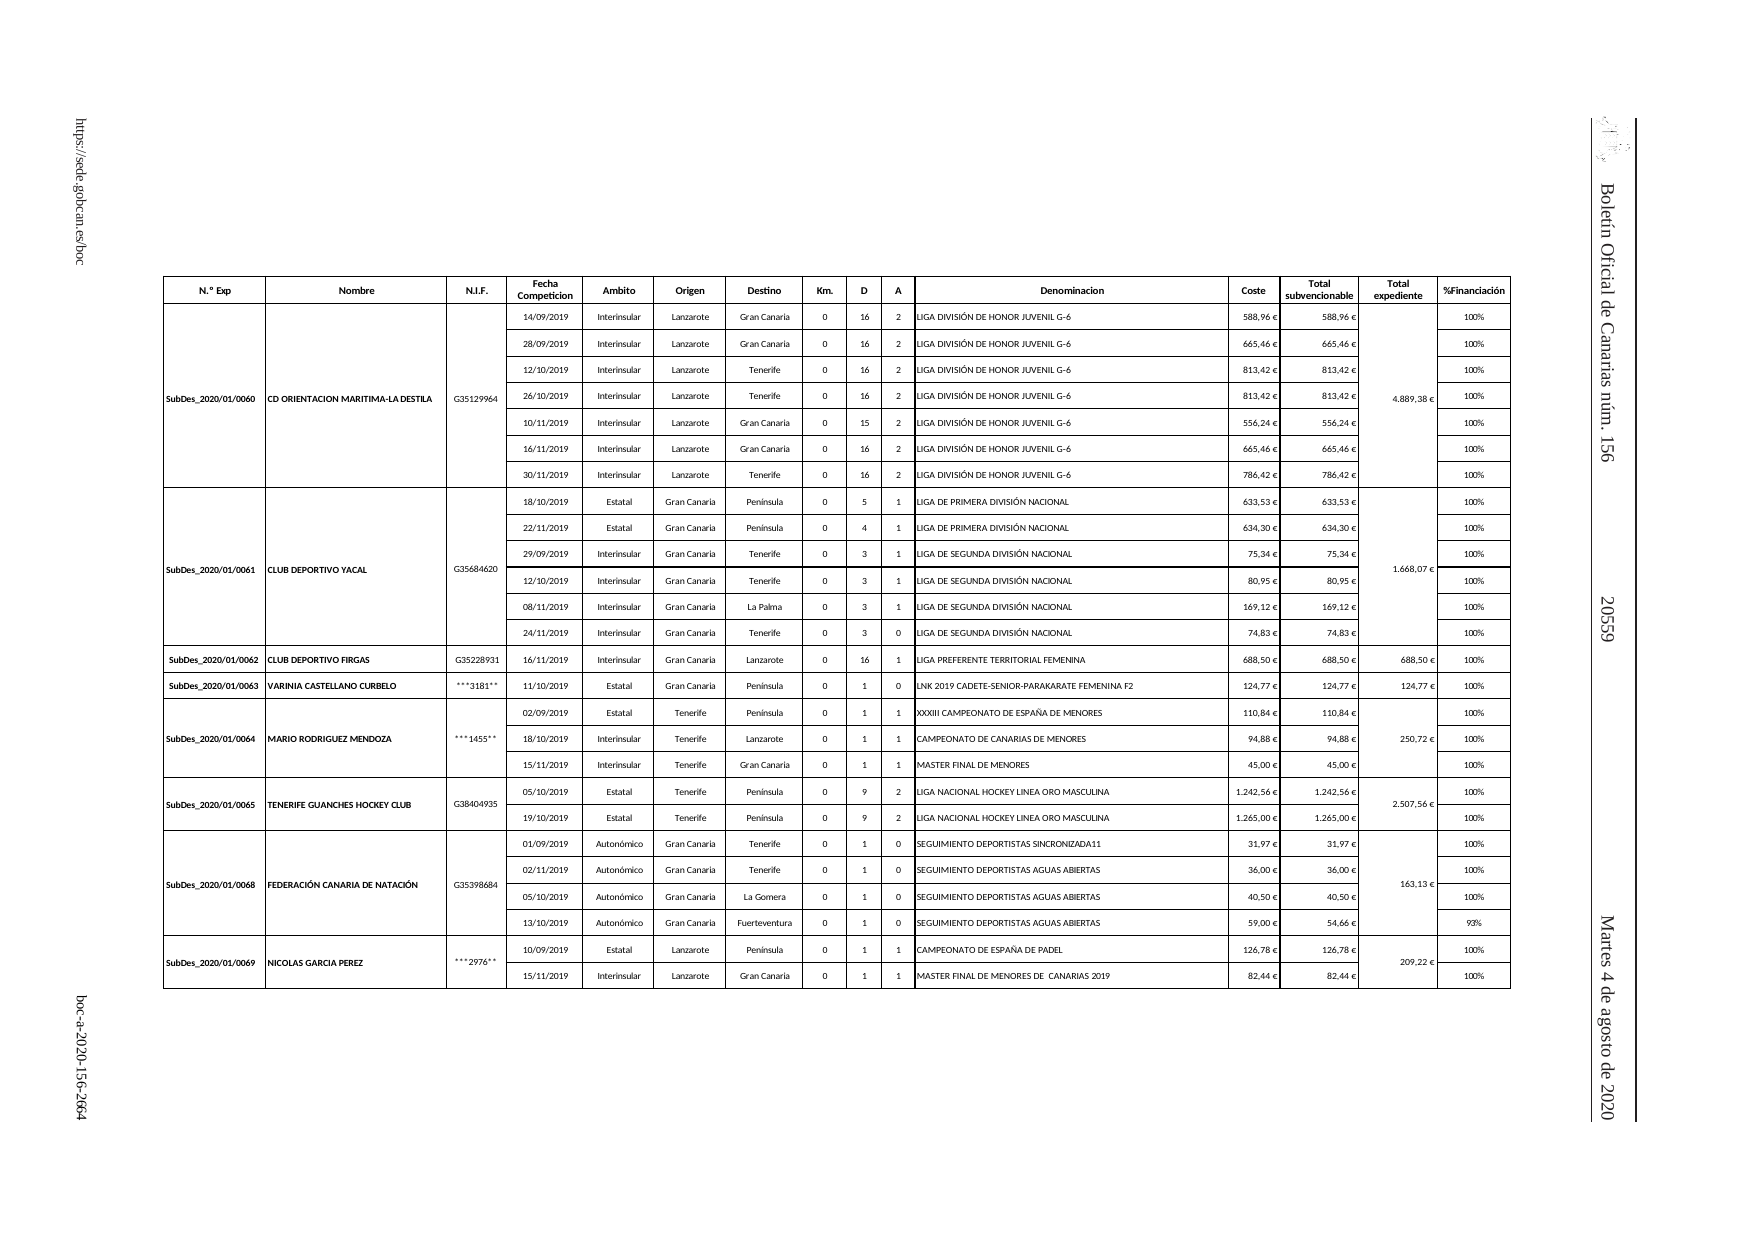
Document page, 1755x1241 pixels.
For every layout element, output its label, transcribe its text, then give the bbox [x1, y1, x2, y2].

table_cell Lanzarote [654, 330, 725, 356]
table_cell 0 [803, 304, 846, 329]
table_header N.I.F. [447, 277, 506, 303]
table_cell Interinsular [583, 620, 653, 645]
table_cell 0 [803, 936, 846, 962]
table_cell 1 [847, 963, 881, 988]
table_cell 634,30 € [1281, 515, 1358, 540]
table_cell Lanzarote [654, 304, 725, 329]
table_cell VARINIA CASTELLANO CURBELO [266, 673, 446, 698]
table_cell Tenerife [726, 541, 802, 566]
table_cell 2 [882, 805, 914, 830]
table_cell Autonómico [583, 857, 653, 882]
table_cell 665,46 € [1281, 330, 1358, 356]
table_cell Tenerife [726, 620, 802, 645]
table_cell LIGA DIVISIÓN DE HONOR JUVENIL G-6 [916, 436, 1228, 461]
table_cell 2 [882, 409, 914, 434]
table_cell 10/11/2019 [507, 409, 582, 434]
table_cell Península [726, 805, 802, 830]
table_cell Gran Canaria [654, 594, 725, 619]
table_cell 14/09/2019 [507, 304, 582, 329]
table_cell 100% [1438, 383, 1510, 408]
table_cell 100% [1438, 646, 1510, 672]
table_cell Tenerife [726, 568, 802, 593]
table_cell 1 [882, 752, 914, 777]
table_cell FEDERACIÓN CANARIA DE NATACIÓN [266, 831, 446, 935]
table_cell 08/11/2019 [507, 594, 582, 619]
table_cell 15 [847, 409, 881, 434]
table_cell 36,00 € [1229, 857, 1279, 882]
table_cell Gran Canaria [654, 857, 725, 882]
table_cell 40,50 € [1229, 884, 1279, 909]
table_cell 100% [1438, 620, 1510, 645]
table_cell 18/10/2019 [507, 726, 582, 751]
table_cell 100% [1438, 778, 1510, 803]
table_cell La Palma [726, 594, 802, 619]
table_cell CD ORIENTACION MARITIMA-LA DESTILA [266, 304, 446, 487]
table_cell Lanzarote [726, 726, 802, 751]
table_cell 13/10/2019 [507, 910, 582, 935]
table_cell 688,50 € [1359, 646, 1437, 672]
table_cell 0 [803, 357, 846, 382]
table_header %Financiación [1438, 277, 1510, 303]
table_cell 30/11/2019 [507, 462, 582, 487]
table_cell MASTER FINAL DE MENORES [916, 752, 1228, 777]
table_cell MARIO RODRIGUEZ MENDOZA [266, 699, 446, 777]
table_cell Interinsular [583, 357, 653, 382]
table_cell 1.242,56 € [1229, 778, 1279, 803]
table_cell 16 [847, 436, 881, 461]
table_cell 1 [882, 963, 914, 988]
table_header Coste [1229, 277, 1279, 303]
table_cell 1 [882, 646, 914, 672]
text https://sede.gobcan.es/boc [73, 118, 90, 273]
table_cell 100% [1438, 488, 1510, 514]
table_cell LIGA DE PRIMERA DIVISIÓN NACIONAL [916, 515, 1228, 540]
table_cell Península [726, 936, 802, 962]
table_cell 0 [803, 673, 846, 698]
table_cell Tenerife [654, 752, 725, 777]
table_cell 634,30 € [1229, 515, 1279, 540]
table_cell 26/10/2019 [507, 383, 582, 408]
table_cell 54,66 € [1281, 910, 1358, 935]
table_cell 9 [847, 778, 881, 803]
table_cell 45,00 € [1281, 752, 1358, 777]
table_cell Gran Canaria [726, 409, 802, 434]
table_cell 0 [803, 594, 846, 619]
table_cell 1 [847, 910, 881, 935]
table_cell 18/10/2019 [507, 488, 582, 514]
table_cell 28/09/2019 [507, 330, 582, 356]
table_cell 100% [1438, 884, 1510, 909]
table_cell 3 [847, 568, 881, 593]
table_cell Península [726, 699, 802, 724]
table_cell 2 [882, 436, 914, 461]
table_cell Lanzarote [654, 409, 725, 434]
table_cell Tenerife [726, 357, 802, 382]
table_cell Lanzarote [726, 646, 802, 672]
table_cell 1.668,07 € [1359, 488, 1437, 645]
table_header Denominacion [916, 277, 1228, 303]
table_cell Gran Canaria [654, 568, 725, 593]
table_cell 0 [882, 831, 914, 856]
table_header Total subvencionable [1281, 277, 1358, 303]
table_cell Península [726, 778, 802, 803]
table_cell Interinsular [583, 409, 653, 434]
table_cell Lanzarote [654, 383, 725, 408]
table_cell 2 [882, 304, 914, 329]
table_cell Estatal [583, 936, 653, 962]
table_cell 0 [803, 541, 846, 566]
table_cell 1 [847, 699, 881, 724]
table_header Total expediente [1359, 277, 1437, 303]
table_header Nombre [266, 277, 446, 303]
table_cell 100% [1438, 436, 1510, 461]
table_cell 22/11/2019 [507, 515, 582, 540]
table_cell 0 [882, 884, 914, 909]
table_cell 665,46 € [1281, 436, 1358, 461]
table_cell 1 [847, 884, 881, 909]
table_cell 633,53 € [1229, 488, 1279, 514]
table_cell 11/10/2019 [507, 673, 582, 698]
table_cell Fuerteventura [726, 910, 802, 935]
table_cell G38404935 [447, 778, 506, 830]
table_cell 100% [1438, 541, 1510, 566]
table_cell SubDes_2020/01/0060 [164, 304, 265, 487]
table_cell Interinsular [583, 436, 653, 461]
table_cell Interinsular [583, 541, 653, 566]
table_header N.º Exp [164, 277, 265, 303]
table_cell 36,00 € [1281, 857, 1358, 882]
table_cell Gran Canaria [726, 752, 802, 777]
table_cell 75,34 € [1229, 541, 1279, 566]
table_cell ***1455** [447, 699, 506, 777]
table_header Origen [654, 277, 725, 303]
table_cell 1 [847, 936, 881, 962]
table_cell 75,34 € [1281, 541, 1358, 566]
table_cell 1 [882, 568, 914, 593]
table_cell 1 [882, 515, 914, 540]
table_cell CLUB DEPORTIVO FIRGAS [266, 646, 446, 672]
table_cell Lanzarote [654, 963, 725, 988]
table_cell Estatal [583, 515, 653, 540]
table_cell 02/09/2019 [507, 699, 582, 724]
table_cell 588,96 € [1281, 304, 1358, 329]
table_cell 82,44 € [1281, 963, 1358, 988]
table_header Km. [803, 277, 846, 303]
table_cell 16 [847, 646, 881, 672]
table_cell 0 [803, 462, 846, 487]
table_cell 1 [847, 752, 881, 777]
table_cell 688,50 € [1229, 646, 1279, 672]
table_cell 0 [803, 831, 846, 856]
table_cell LIGA DE SEGUNDA DIVISIÓN NACIONAL [916, 568, 1228, 593]
table_cell Lanzarote [654, 936, 725, 962]
table_cell 100% [1438, 726, 1510, 751]
table_cell 100% [1438, 805, 1510, 830]
table_cell 05/10/2019 [507, 884, 582, 909]
table_cell 1 [882, 936, 914, 962]
table_cell 110,84 € [1229, 699, 1279, 724]
table_cell 02/11/2019 [507, 857, 582, 882]
table_cell Interinsular [583, 646, 653, 672]
table_cell 31,97 € [1229, 831, 1279, 856]
table_cell 0 [882, 910, 914, 935]
table_cell 2 [882, 330, 914, 356]
table_cell LIGA DIVISIÓN DE HONOR JUVENIL G-6 [916, 383, 1228, 408]
table_cell SubDes_2020/01/0065 [164, 778, 265, 830]
table_cell 588,96 € [1229, 304, 1279, 329]
table_cell 1 [847, 726, 881, 751]
table_cell SEGUIMIENTO DEPORTISTAS SINCRONIZADA11 [916, 831, 1228, 856]
table_cell 3 [847, 620, 881, 645]
table_cell 1.242,56 € [1281, 778, 1358, 803]
table_cell 169,12 € [1281, 594, 1358, 619]
table_cell 2 [882, 383, 914, 408]
table_cell 05/10/2019 [507, 778, 582, 803]
table_cell 16 [847, 383, 881, 408]
table_cell 12/10/2019 [507, 357, 582, 382]
text Boletín Oficial de Canarias núm. 156 [1598, 183, 1618, 464]
table_cell 124,77 € [1229, 673, 1279, 698]
table_cell Península [726, 488, 802, 514]
table_cell 16/11/2019 [507, 436, 582, 461]
table_cell 100% [1438, 752, 1510, 777]
table_cell 0 [803, 436, 846, 461]
table_cell 1 [882, 488, 914, 514]
table_cell 0 [803, 383, 846, 408]
table_cell Tenerife [726, 831, 802, 856]
table_cell 0 [882, 673, 914, 698]
table_cell Lanzarote [654, 357, 725, 382]
table_cell 1 [882, 541, 914, 566]
table_cell Gran Canaria [654, 488, 725, 514]
table_cell 0 [803, 805, 846, 830]
table_cell 0 [803, 726, 846, 751]
table_cell Interinsular [583, 568, 653, 593]
table_cell 16/11/2019 [507, 646, 582, 672]
table_cell Interinsular [583, 752, 653, 777]
table_cell Interinsular [583, 594, 653, 619]
table_cell Gran Canaria [654, 541, 725, 566]
table_cell 813,42 € [1229, 357, 1279, 382]
table_cell SEGUIMIENTO DEPORTISTAS AGUAS ABIERTAS [916, 857, 1228, 882]
table_cell LIGA DE PRIMERA DIVISIÓN NACIONAL [916, 488, 1228, 514]
table_cell 100% [1438, 831, 1510, 856]
table_cell 80,95 € [1229, 568, 1279, 593]
table_cell Gran Canaria [726, 436, 802, 461]
table_cell Península [726, 515, 802, 540]
table_cell 124,77 € [1359, 673, 1437, 698]
table_cell 786,42 € [1281, 462, 1358, 487]
table_cell 16 [847, 462, 881, 487]
table_cell 2 [882, 462, 914, 487]
table_cell 29/09/2019 [507, 541, 582, 566]
text boc-a-2020-156-2664 [74, 995, 91, 1124]
table_cell 59,00 € [1229, 910, 1279, 935]
table_cell 16 [847, 357, 881, 382]
table_cell 665,46 € [1229, 436, 1279, 461]
table_cell 4.889,38 € [1359, 304, 1437, 487]
table_cell 0 [803, 330, 846, 356]
table_cell CLUB DEPORTIVO YACAL [266, 488, 446, 645]
table_cell 5 [847, 488, 881, 514]
text 20559 [1598, 597, 1618, 646]
table_cell LIGA DIVISIÓN DE HONOR JUVENIL G-6 [916, 409, 1228, 434]
table_cell 1.265,00 € [1281, 805, 1358, 830]
table_cell Tenerife [654, 699, 725, 724]
table_cell 2 [882, 778, 914, 803]
table_cell 3 [847, 541, 881, 566]
table_cell 0 [882, 857, 914, 882]
table_cell CAMPEONATO DE ESPAÑA DE PADEL [916, 936, 1228, 962]
table_cell 01/09/2019 [507, 831, 582, 856]
table_cell Estatal [583, 488, 653, 514]
table_cell 1.265,00 € [1229, 805, 1279, 830]
table_cell 126,78 € [1229, 936, 1279, 962]
table_cell 250,72 € [1359, 699, 1437, 777]
table_cell 40,50 € [1281, 884, 1358, 909]
table_cell 1 [882, 594, 914, 619]
table_cell 0 [803, 778, 846, 803]
table_cell 0 [803, 752, 846, 777]
table_cell 100% [1438, 699, 1510, 724]
table_cell 1 [847, 857, 881, 882]
table_header Ambito [583, 277, 653, 303]
table_cell 110,84 € [1281, 699, 1358, 724]
table_cell Estatal [583, 805, 653, 830]
table_cell 19/10/2019 [507, 805, 582, 830]
table_cell 100% [1438, 963, 1510, 988]
table_cell 0 [803, 409, 846, 434]
table_cell Gran Canaria [726, 330, 802, 356]
table_cell G35129964 [447, 304, 506, 487]
table_cell SubDes_2020/01/0064 [164, 699, 265, 777]
table_cell LIGA PREFERENTE TERRITORIAL FEMENINA [916, 646, 1228, 672]
table_cell Gran Canaria [654, 515, 725, 540]
table_cell 0 [803, 963, 846, 988]
table_cell Gran Canaria [654, 831, 725, 856]
table_cell LIGA NACIONAL HOCKEY LINEA ORO MASCULINA [916, 805, 1228, 830]
table_cell MASTER FINAL DE MENORES DE CANARIAS 2019 [916, 963, 1228, 988]
table_cell LIGA DIVISIÓN DE HONOR JUVENIL G-6 [916, 330, 1228, 356]
table_cell Interinsular [583, 726, 653, 751]
table_cell 12/10/2019 [507, 568, 582, 593]
table_cell 0 [803, 620, 846, 645]
table_cell LIGA DIVISIÓN DE HONOR JUVENIL G-6 [916, 462, 1228, 487]
table_cell Tenerife [726, 383, 802, 408]
table_cell LIGA DE SEGUNDA DIVISIÓN NACIONAL [916, 541, 1228, 566]
table_cell G35228931 [447, 646, 506, 672]
table_cell 124,77 € [1281, 673, 1358, 698]
text Martes 4 de agosto de 2020 [1598, 915, 1618, 1124]
table_cell 209,22 € [1359, 936, 1437, 988]
table_cell 15/11/2019 [507, 752, 582, 777]
table_cell 0 [803, 910, 846, 935]
table_cell 3 [847, 594, 881, 619]
table_cell 100% [1438, 594, 1510, 619]
table_cell 0 [803, 857, 846, 882]
table_cell 665,46 € [1229, 330, 1279, 356]
table_cell 74,83 € [1229, 620, 1279, 645]
table_cell 100% [1438, 857, 1510, 882]
table_cell 94,88 € [1229, 726, 1279, 751]
table_cell Lanzarote [654, 436, 725, 461]
table_cell 0 [803, 884, 846, 909]
table_cell Lanzarote [654, 462, 725, 487]
table_cell SEGUIMIENTO DEPORTISTAS AGUAS ABIERTAS [916, 910, 1228, 935]
table_cell 0 [803, 488, 846, 514]
table_header A [882, 277, 914, 303]
table_cell 1 [847, 831, 881, 856]
table_cell 100% [1438, 330, 1510, 356]
table_cell Gran Canaria [654, 620, 725, 645]
table_cell 93% [1438, 910, 1510, 935]
table_cell 813,42 € [1229, 383, 1279, 408]
table_cell Península [726, 673, 802, 698]
table_cell SubDes_2020/01/0062 [164, 646, 265, 672]
table_header D [847, 277, 881, 303]
table_cell 2 [882, 357, 914, 382]
table_cell LIGA DIVISIÓN DE HONOR JUVENIL G-6 [916, 304, 1228, 329]
table_cell 100% [1438, 673, 1510, 698]
table_cell Interinsular [583, 330, 653, 356]
table_cell Gran Canaria [726, 963, 802, 988]
table_cell 45,00 € [1229, 752, 1279, 777]
table_cell ***3181** [447, 673, 506, 698]
table_cell CAMPEONATO DE CANARIAS DE MENORES [916, 726, 1228, 751]
table_cell NICOLAS GARCIA PEREZ [266, 936, 446, 988]
table_cell Gran Canaria [654, 910, 725, 935]
table_cell 10/09/2019 [507, 936, 582, 962]
table_cell 813,42 € [1281, 383, 1358, 408]
table_cell 688,50 € [1281, 646, 1358, 672]
table_cell Gran Canaria [654, 646, 725, 672]
table_cell 100% [1438, 409, 1510, 434]
table_header Fecha Competicion [507, 277, 582, 303]
table_cell 813,42 € [1281, 357, 1358, 382]
table_cell Interinsular [583, 304, 653, 329]
table_cell XXXIII CAMPEONATO DE ESPAÑA DE MENORES [916, 699, 1228, 724]
table_cell LIGA DE SEGUNDA DIVISIÓN NACIONAL [916, 594, 1228, 619]
table_cell LIGA DE SEGUNDA DIVISIÓN NACIONAL [916, 620, 1228, 645]
table_cell G35398684 [447, 831, 506, 935]
table_cell 0 [803, 699, 846, 724]
table_cell 94,88 € [1281, 726, 1358, 751]
table_cell Tenerife [654, 805, 725, 830]
table_cell 0 [803, 568, 846, 593]
table_header Destino [726, 277, 802, 303]
table_cell Estatal [583, 778, 653, 803]
table_cell Estatal [583, 673, 653, 698]
table_cell G35684620 [447, 488, 506, 645]
table_cell Autonómico [583, 910, 653, 935]
table_cell 24/11/2019 [507, 620, 582, 645]
table_cell 169,12 € [1229, 594, 1279, 619]
table_cell SubDes_2020/01/0063 [164, 673, 265, 698]
table_cell 31,97 € [1281, 831, 1358, 856]
table_cell 100% [1438, 304, 1510, 329]
table_cell 163,13 € [1359, 831, 1437, 935]
table_cell SubDes_2020/01/0061 [164, 488, 265, 645]
table_cell Autonómico [583, 884, 653, 909]
table_cell SubDes_2020/01/0069 [164, 936, 265, 988]
table_cell TENERIFE GUANCHES HOCKEY CLUB [266, 778, 446, 830]
table_cell Interinsular [583, 963, 653, 988]
table_cell 100% [1438, 568, 1510, 593]
table_cell 126,78 € [1281, 936, 1358, 962]
table_cell 0 [882, 620, 914, 645]
table_cell Estatal [583, 699, 653, 724]
table_cell Tenerife [726, 857, 802, 882]
table_cell 556,24 € [1281, 409, 1358, 434]
table_cell 2.507,56 € [1359, 778, 1437, 830]
table_cell 82,44 € [1229, 963, 1279, 988]
table_cell La Gomera [726, 884, 802, 909]
table_cell SEGUIMIENTO DEPORTISTAS AGUAS ABIERTAS [916, 884, 1228, 909]
table_cell 4 [847, 515, 881, 540]
table_cell Interinsular [583, 383, 653, 408]
table_cell LIGA DIVISIÓN DE HONOR JUVENIL G-6 [916, 357, 1228, 382]
table_cell LNK 2019 CADETE-SENIOR-PARAKARATE FEMENINA F2 [916, 673, 1228, 698]
table_cell Tenerife [654, 778, 725, 803]
table_cell SubDes_2020/01/0068 [164, 831, 265, 935]
table_cell 1 [847, 673, 881, 698]
table_cell Tenerife [726, 462, 802, 487]
table_cell Interinsular [583, 462, 653, 487]
table_cell Gran Canaria [654, 673, 725, 698]
table_cell 16 [847, 330, 881, 356]
table_cell 100% [1438, 936, 1510, 962]
table_cell 80,95 € [1281, 568, 1358, 593]
table_cell 786,42 € [1229, 462, 1279, 487]
table_cell 0 [803, 515, 846, 540]
table_cell 9 [847, 805, 881, 830]
table_cell 15/11/2019 [507, 963, 582, 988]
table_cell LIGA NACIONAL HOCKEY LINEA ORO MASCULINA [916, 778, 1228, 803]
table_cell 74,83 € [1281, 620, 1358, 645]
table_cell 556,24 € [1229, 409, 1279, 434]
table_cell Gran Canaria [726, 304, 802, 329]
table_cell Gran Canaria [654, 884, 725, 909]
table_cell 16 [847, 304, 881, 329]
table_cell 633,53 € [1281, 488, 1358, 514]
table_cell 100% [1438, 462, 1510, 487]
table_cell 1 [882, 726, 914, 751]
table_cell 1 [882, 699, 914, 724]
table_cell ***2976** [447, 936, 506, 988]
table_cell Tenerife [654, 726, 725, 751]
table_cell 0 [803, 646, 846, 672]
table_cell 100% [1438, 357, 1510, 382]
table_cell Autonómico [583, 831, 653, 856]
table_cell 100% [1438, 515, 1510, 540]
